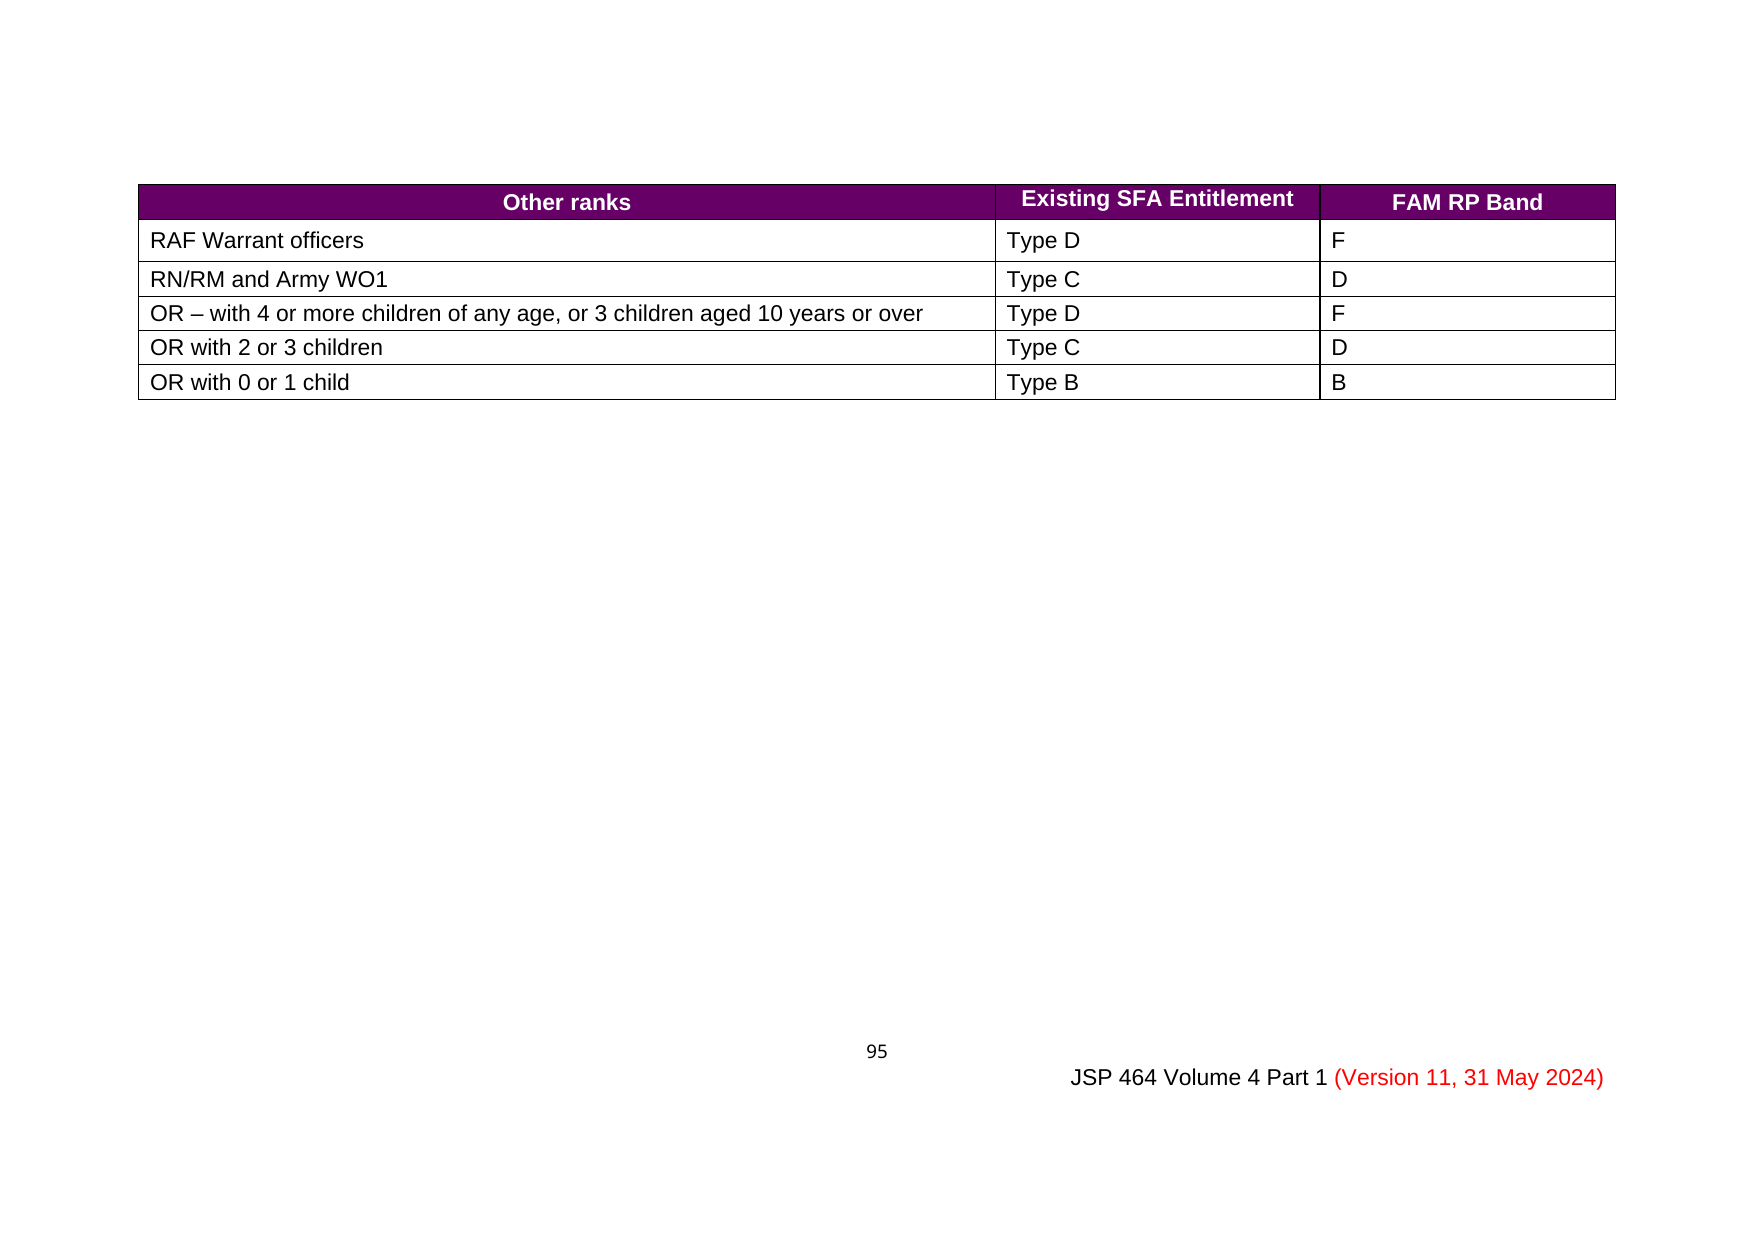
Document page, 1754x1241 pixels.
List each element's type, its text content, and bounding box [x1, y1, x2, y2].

table_cell Type D [996, 297, 1319, 330]
table_cell OR – with 4 or more children of any age, or 3 children aged 10 years or over [139, 297, 995, 330]
table_cell Other ranks [139, 185, 995, 219]
table_cell FAM RP Band [1321, 185, 1615, 219]
table_cell F [1321, 220, 1615, 261]
table_cell [139, 150, 331, 184]
table_cell F [1321, 297, 1615, 330]
table_cell B [1321, 365, 1615, 399]
table_cell D [1321, 331, 1615, 364]
table_cell RAF Warrant officers [139, 220, 995, 261]
table_cell [331, 150, 995, 184]
table_cell [1320, 150, 1615, 184]
table_cell Existing SFA Entitlement [996, 185, 1319, 219]
table_cell [995, 150, 1320, 184]
table_cell OR with 2 or 3 children [139, 331, 995, 364]
table_cell Type D [996, 220, 1319, 261]
table_cell Type B [996, 365, 1319, 399]
table_cell Type C [996, 331, 1319, 364]
table_cell Type C [996, 262, 1319, 296]
table_cell OR with 0 or 1 child [139, 365, 995, 399]
table_cell RN/RM and Army WO1 [139, 262, 995, 296]
table_cell D [1321, 262, 1615, 296]
